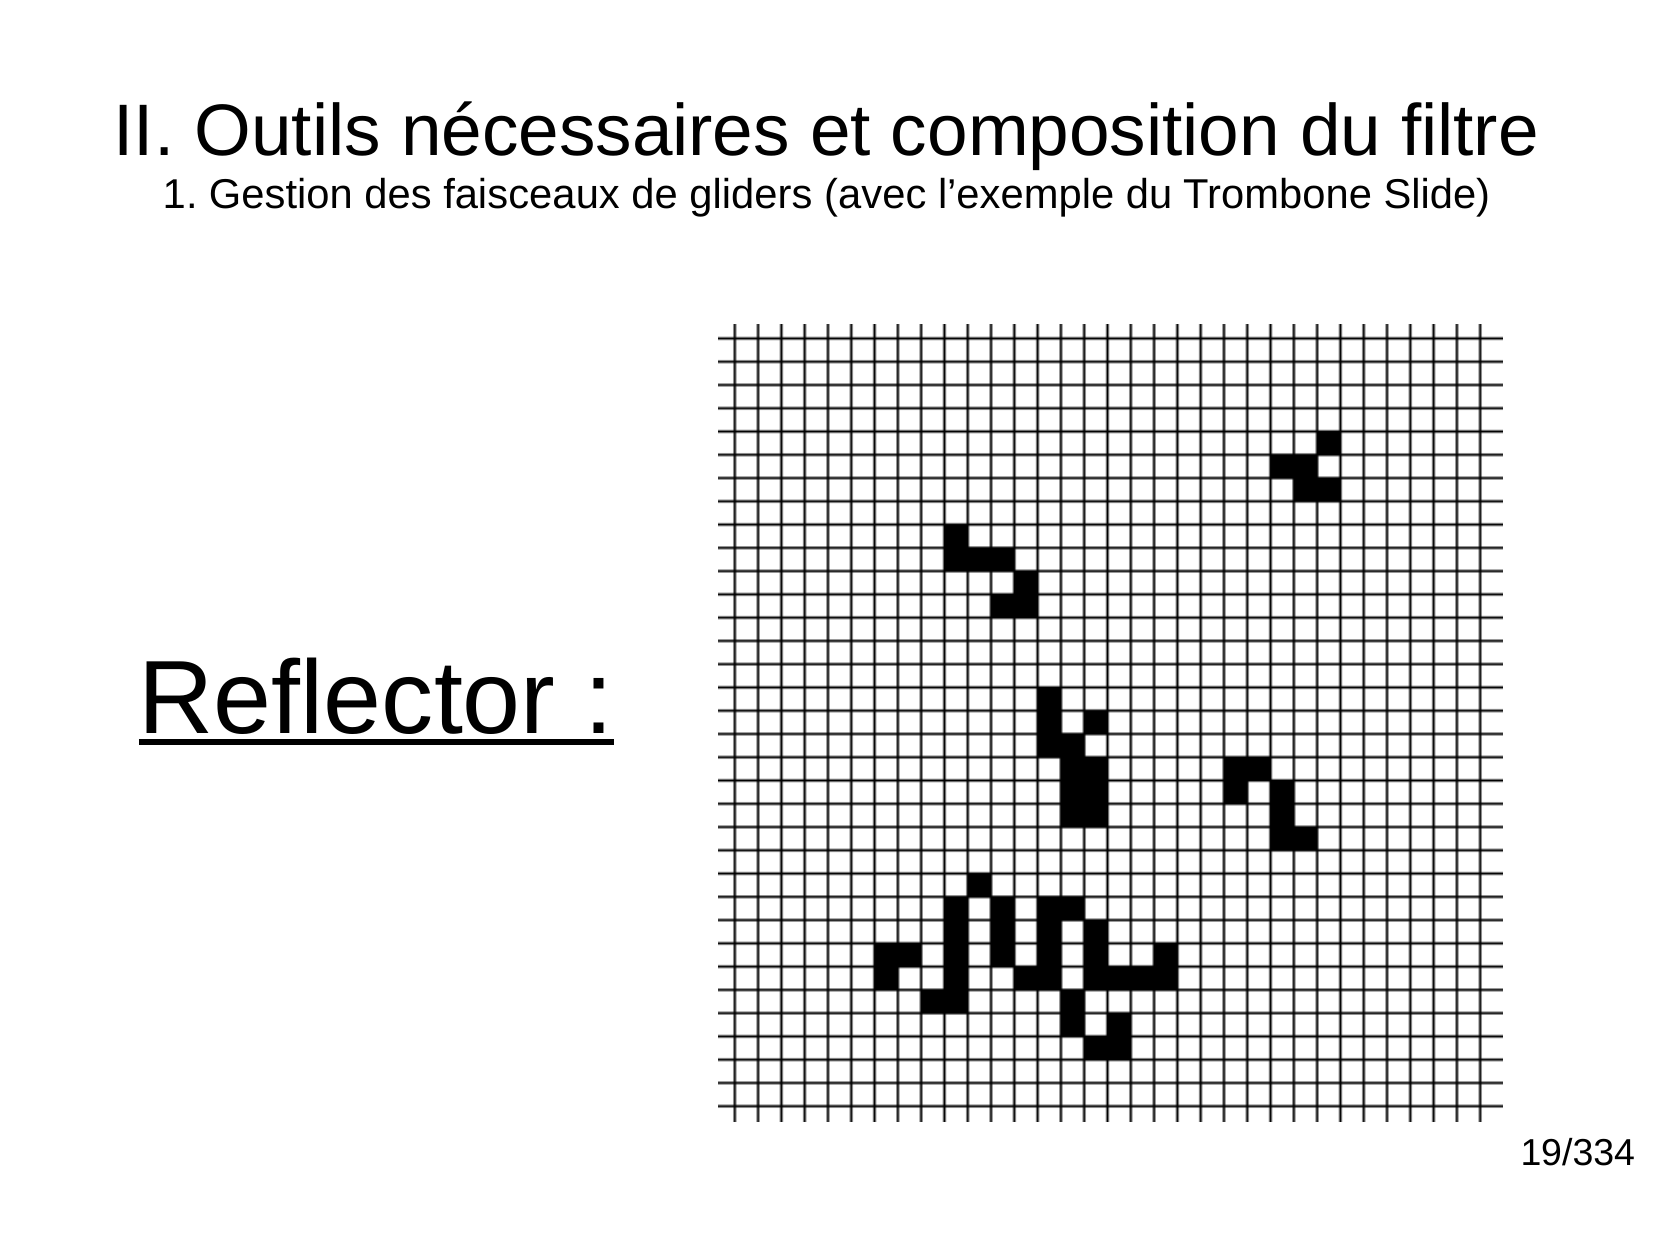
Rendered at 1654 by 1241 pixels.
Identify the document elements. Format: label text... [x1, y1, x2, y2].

text_box <number>/334 [1505, 1124, 1654, 1182]
title II. Outils nécessaires et composition du filtre 1. Gestion des faisceaux de gliders (avec l’exemple du Trombone Slide) [0, 30, 1654, 276]
picture [718, 324, 1503, 1123]
text_box Reflector : [124, 631, 629, 763]
